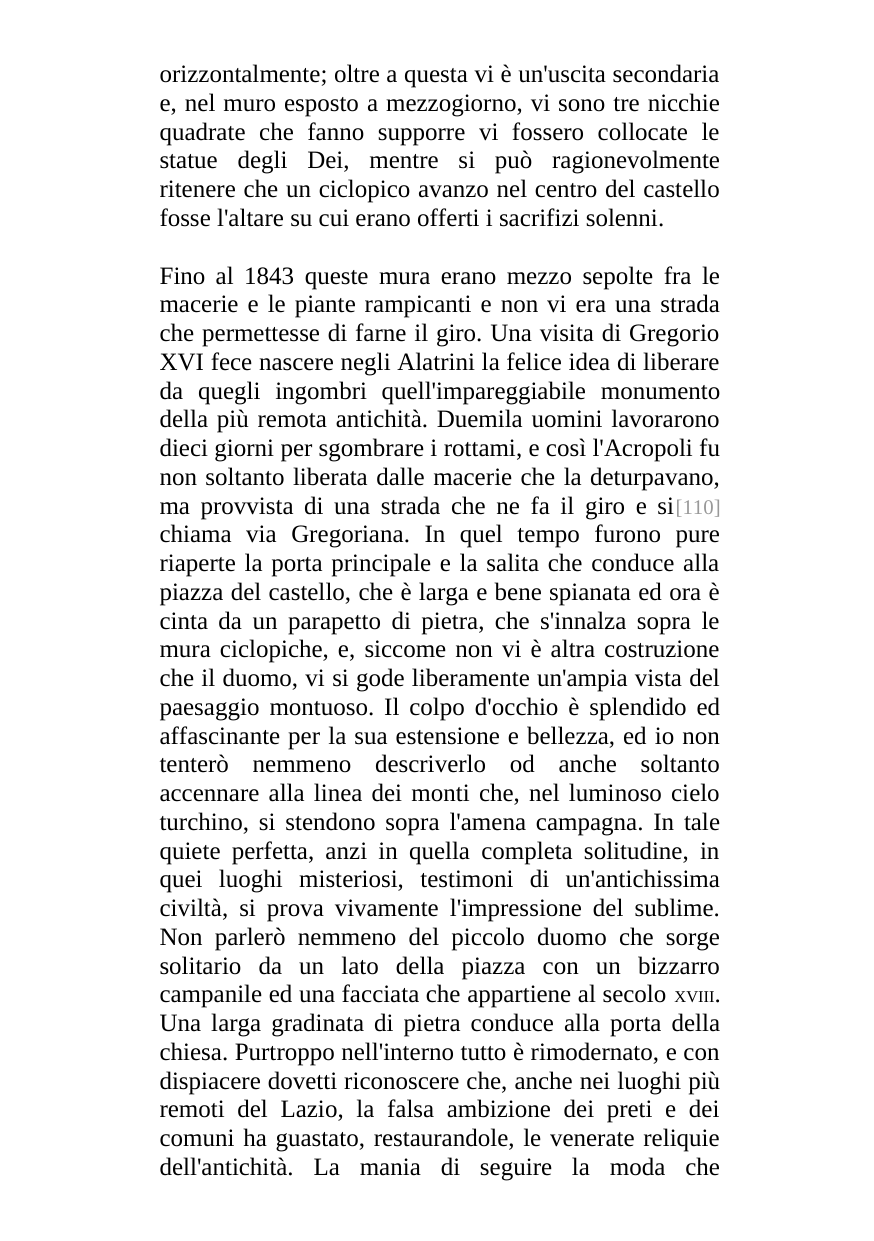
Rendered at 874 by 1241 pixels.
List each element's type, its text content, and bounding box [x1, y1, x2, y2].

text Fino al 1843 queste mura erano mezzo sepolte fra le macerie e le piante rampicanti e non vi era una strada che permettesse di farne il giro. Una visita di Gregorio XVI fece nascere negli Alatrini la felice idea di liberare da quegli ingombri quell'impareggiabile monumento della più remota antichità. Duemila uomini lavorarono dieci giorni per sgombrare i rottami, e così l'Acropoli fu non soltanto liberata dalle macerie che la deturpavano, ma provvista di una strada che ne fa il giro e si[110] chiama via Gregoriana. In quel tempo furono pure riaperte la porta principale e la salita che conduce alla piazza del castello, che è larga e bene spianata ed ora è cinta da un parapetto di pietra, che s'innalza sopra le mura ciclopiche, e, siccome non vi è altra costruzione che il duomo, vi si gode liberamente un'ampia vista del paesaggio montuoso. Il colpo d'occhio è splendido ed affascinante per la sua estensione e bellezza, ed io non tenterò nemmeno descriverlo od anche soltanto accennare alla linea dei monti che, nel luminoso cielo turchino, si stendono sopra l'amena campagna. In tale quiete perfetta, anzi in quella completa solitudine, in quei luoghi misteriosi, testimoni di un'antichissima civiltà, si prova vivamente l'impressione del sublime. Non parlerò nemmeno del piccolo duomo che sorge solitario da un lato della piazza con un bizzarro campanile ed una facciata che appartiene al secolo xviii. Una larga gradinata di pietra conduce alla porta della chiesa. Purtroppo nell'interno tutto è rimodernato, e con dispiacere dovetti riconoscere che, anche nei luoghi più remoti del Lazio, la falsa ambizione dei preti e dei comuni ha guastato, restaurandole, le venerate reliquie dell'antichità. La mania di seguire la moda che [159, 261, 720, 1181]
text orizzontalmente; oltre a questa vi è un'uscita secondaria e, nel muro esposto a mezzogiorno, vi sono tre nicchie quadrate che fanno supporre vi fossero collocate le statue degli Dei, mentre si può ragionevolmente ritenere che un ciclopico avanzo nel centro del castello fosse l'altare su cui erano offerti i sacrifizi solenni. [159, 59, 720, 232]
